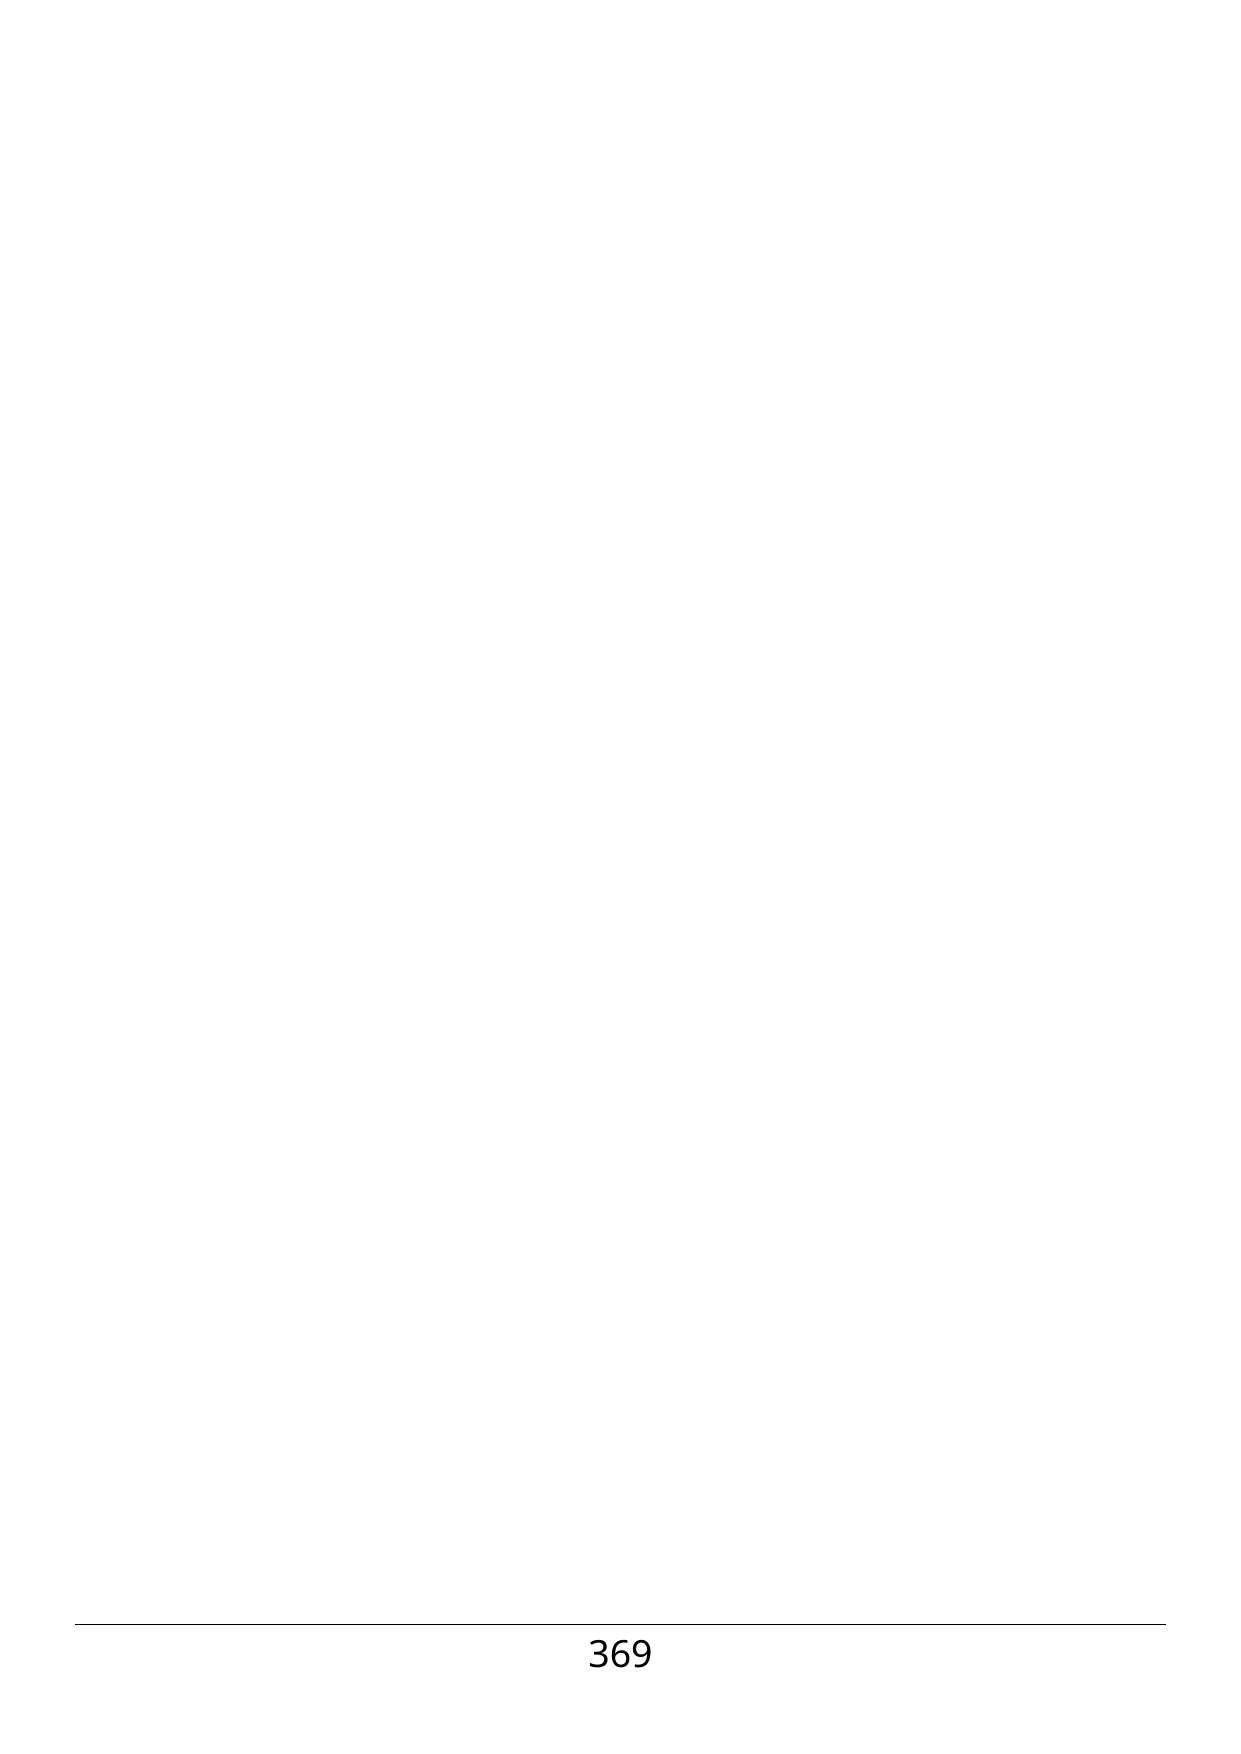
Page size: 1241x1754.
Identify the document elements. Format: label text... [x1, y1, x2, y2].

text بِسْمِ اللّٰهِ الرَّحْمٰنِ الرَّحِيْمِ ؀ [75, 1487, 1166, 1540]
text سُوْرَةُ الْكَوْثَرِ [75, 1433, 1166, 1487]
text اَرَءَيْتَ الَّذِيْ يُكَذِّبُ بِالدِّيْنِ ١ﶠ فَذٰلِكَ الَّذِيْ يَدُعُّ الْيَتِيْمَ ٢ﶫ وَلَا يَحُضُّ عَلٰي طَعَامِ الْمِسْكِيْنِ ٣ﶠ فَوَيْلٌ لِّلْمُصَلِّيْنَ ٤ﶫ الَّذِيْنَ هُمْ عَنْ صَلَاتِهِمْ سَاهُوْنَ ٥ﶫ الَّذِيْنَ هُمْ يُرَآءُوْنَ ٦ﶫ وَيَمْنَعُوْنَ الْمَاعُوْنَ ٧ﶒ [75, 128, 1166, 342]
text بِسْمِ اللّٰهِ الرَّحْمٰنِ الرَّحِيْمِ ؀ [75, 75, 1166, 128]
